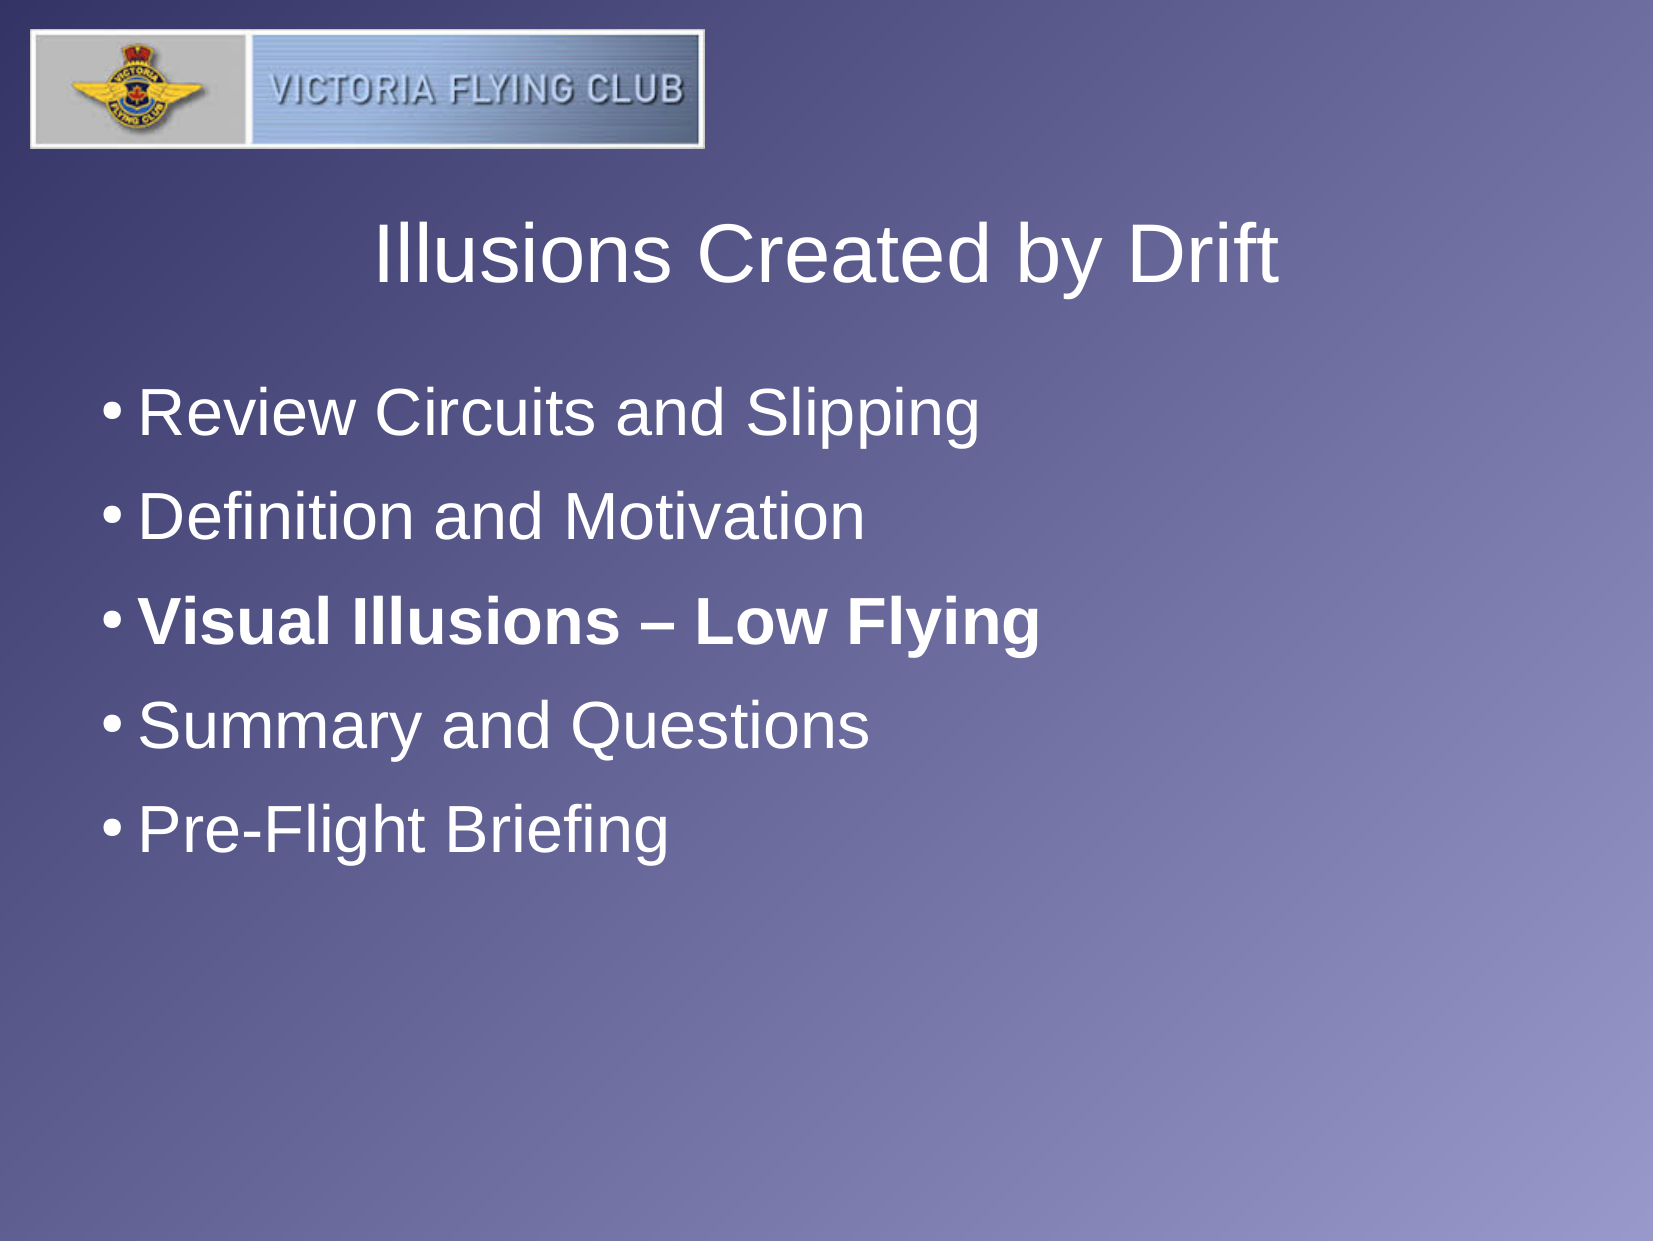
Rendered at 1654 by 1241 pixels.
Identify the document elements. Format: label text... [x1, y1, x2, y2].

picture [30, 29, 705, 149]
list Review Circuits and Slipping Definition and Motivation Visual Illusions – Low Flying Summary and Questions Pre-Flight Briefing [82, 375, 1571, 1095]
title Illusions Created by Drift [82, 150, 1571, 358]
